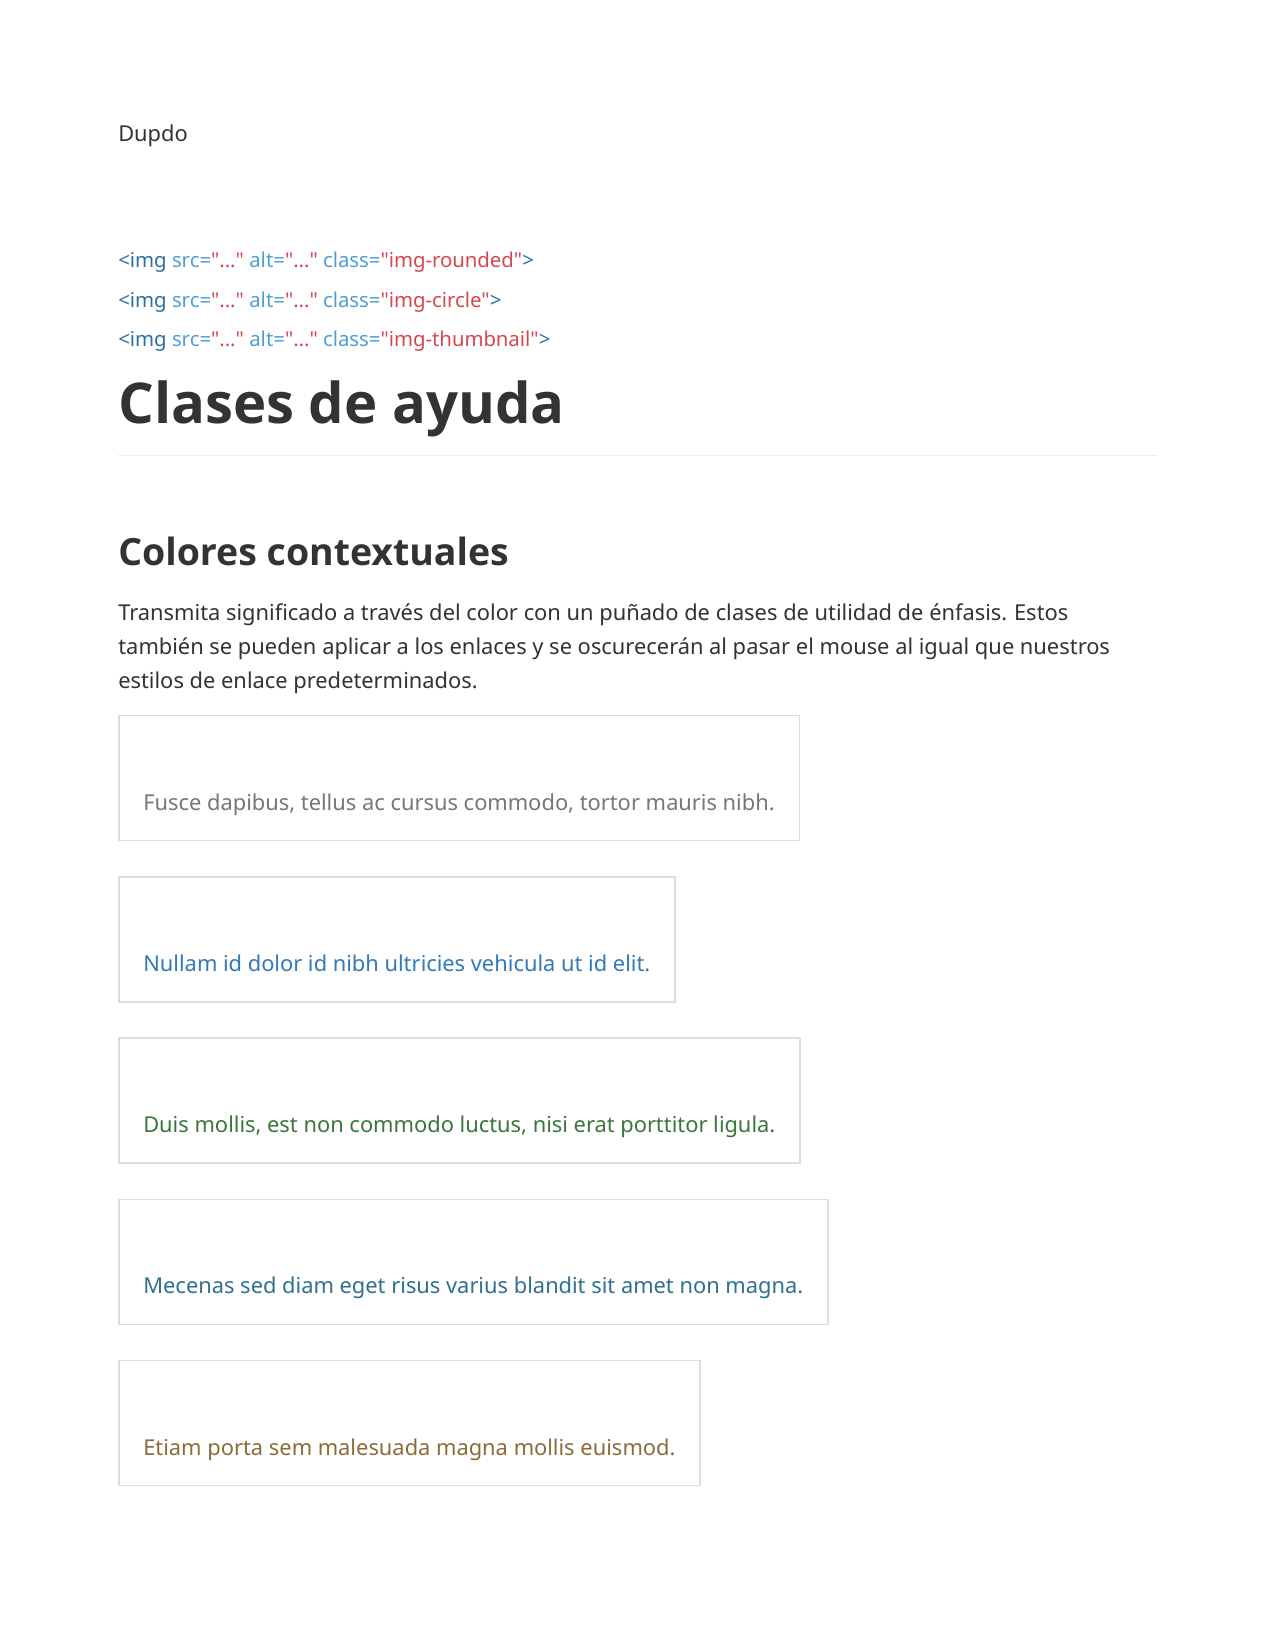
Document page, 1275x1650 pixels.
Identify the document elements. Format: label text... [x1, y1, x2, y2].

subtitle Colores contextuales [118, 525, 1157, 576]
text [801, 1037, 1157, 1164]
text Mecenas sed diam eget risus varius blandit sit amet non magna. [120, 1200, 827, 1324]
text Transmita significado a través del color con un puñado de clases de utilidad de énfasis. Estos también se pueden aplicar a los enlaces y se oscurecerán al pasar el mouse al igual que nuestros estilos de enlace predeterminados. [118, 597, 1157, 695]
text <img src="..." alt="..." class="img-rounded"> [118, 246, 1157, 274]
text Etiam porta sem malesuada magna mollis euismod. [120, 1361, 699, 1485]
text Dupdo [118, 118, 1157, 148]
text [701, 1360, 1157, 1486]
text [800, 715, 1157, 841]
text <img src="..." alt="..." class="img-circle"> [118, 285, 1157, 313]
subtitle Clases de ayuda [118, 364, 1157, 455]
text <img src="..." alt="..." class="img-thumbnail"> [118, 324, 1157, 352]
text Nullam id dolor id nibh ultricies vehicula ut id elit. [120, 878, 674, 1001]
text Fusce dapibus, tellus ac cursus commodo, tortor mauris nibh. [120, 716, 799, 840]
text Duis mollis, est non commodo luctus, nisi erat porttitor ligula. [120, 1039, 799, 1162]
text [676, 876, 1157, 1003]
text [829, 1198, 1157, 1325]
